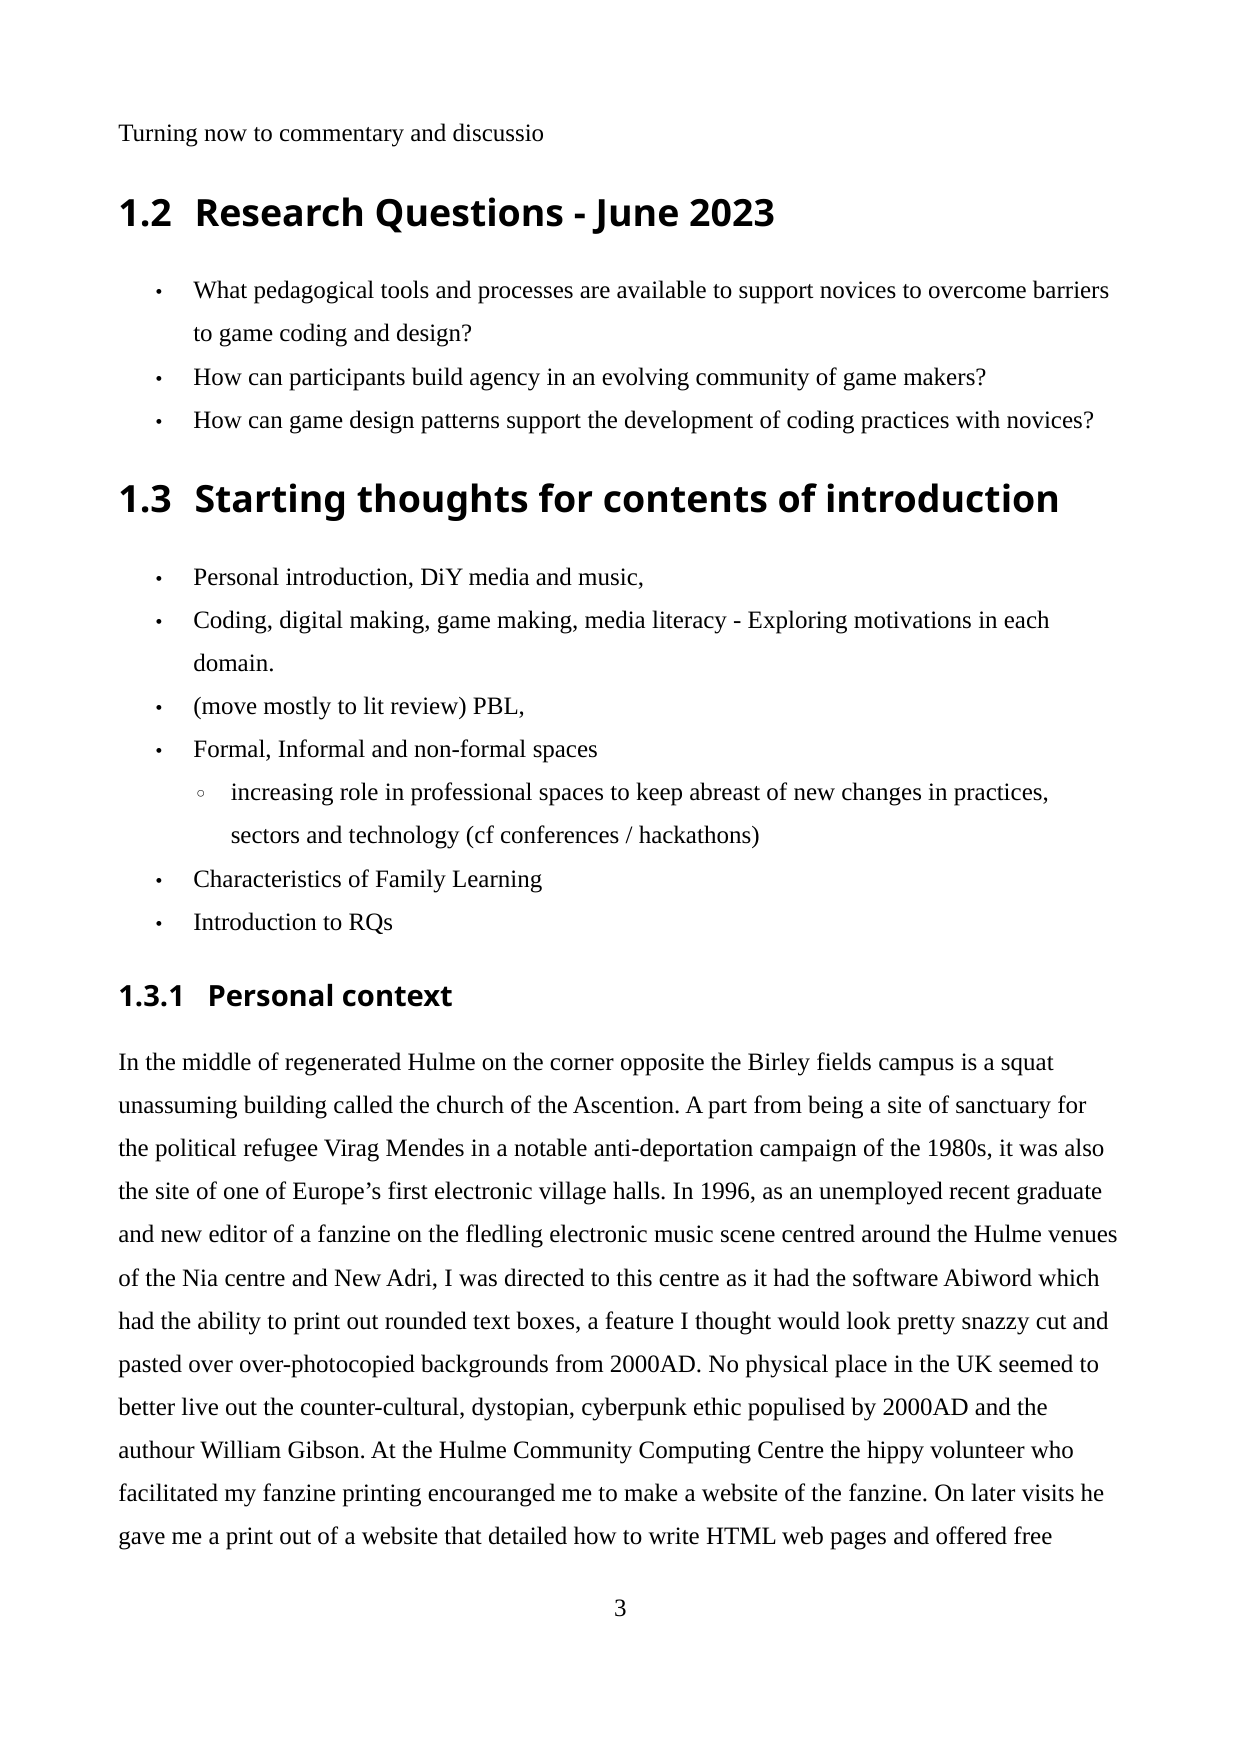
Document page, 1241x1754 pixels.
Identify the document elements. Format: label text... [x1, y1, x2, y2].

list Personal introduction, DiY media and music, [156, 562, 1122, 591]
list Introduction to RQs [156, 907, 1122, 936]
subtitle Starting thoughts for contents of introduction [118, 473, 1122, 524]
list (move mostly to lit review) PBL, [156, 691, 1122, 720]
list How can game design patterns support the development of coding practices with novices? [156, 405, 1122, 433]
list What pedagogical tools and processes are available to support novices to overcome barriers to game coding and design? [156, 275, 1122, 347]
subtitle Personal context [118, 975, 1122, 1015]
subtitle Research Questions - June 2023 [118, 186, 1122, 237]
list Characteristics of Family Learning [156, 864, 1122, 892]
list increasing role in professional spaces to keep abreast of new changes in practices, sectors and technology (cf conferences / hackathons) [193, 777, 1122, 849]
list Coding, digital making, game making, media literacy - Exploring motivations in each domain. [156, 605, 1122, 677]
list Formal, Informal and non-formal spaces [156, 734, 1122, 763]
text Turning now to commentary and discussio [118, 118, 1122, 147]
text In the middle of regenerated Hulme on the corner opposite the Birley fields campus is a squat unassuming building called the church of the Ascention. A part from being a site of sanctuary for the political refugee Virag Mendes in a notable anti-deportation campaign of the 1980s, it was also the site of one of Europe’s first electronic village halls. In 1996, as an unemployed recent graduate and new editor of a fanzine on the fledling electronic music scene centred around the Hulme venues of the Nia centre and New Adri, I was directed to this centre as it had the software Abiword which had the ability to print out rounded text boxes, a feature I thought would look pretty snazzy cut and pasted over over-photocopied backgrounds from 2000AD. No physical place in the UK seemed to better live out the counter-cultural, dystopian, cyberpunk ethic populised by 2000AD and the authour William Gibson. At the Hulme Community Computing Centre the hippy volunteer who facilitated my fanzine printing encouranged me to make a website of the fanzine. On later visits he gave me a print out of a website that detailed how to write HTML web pages and offered free [118, 1047, 1122, 1550]
list How can participants build agency in an evolving community of game makers? [156, 362, 1122, 390]
